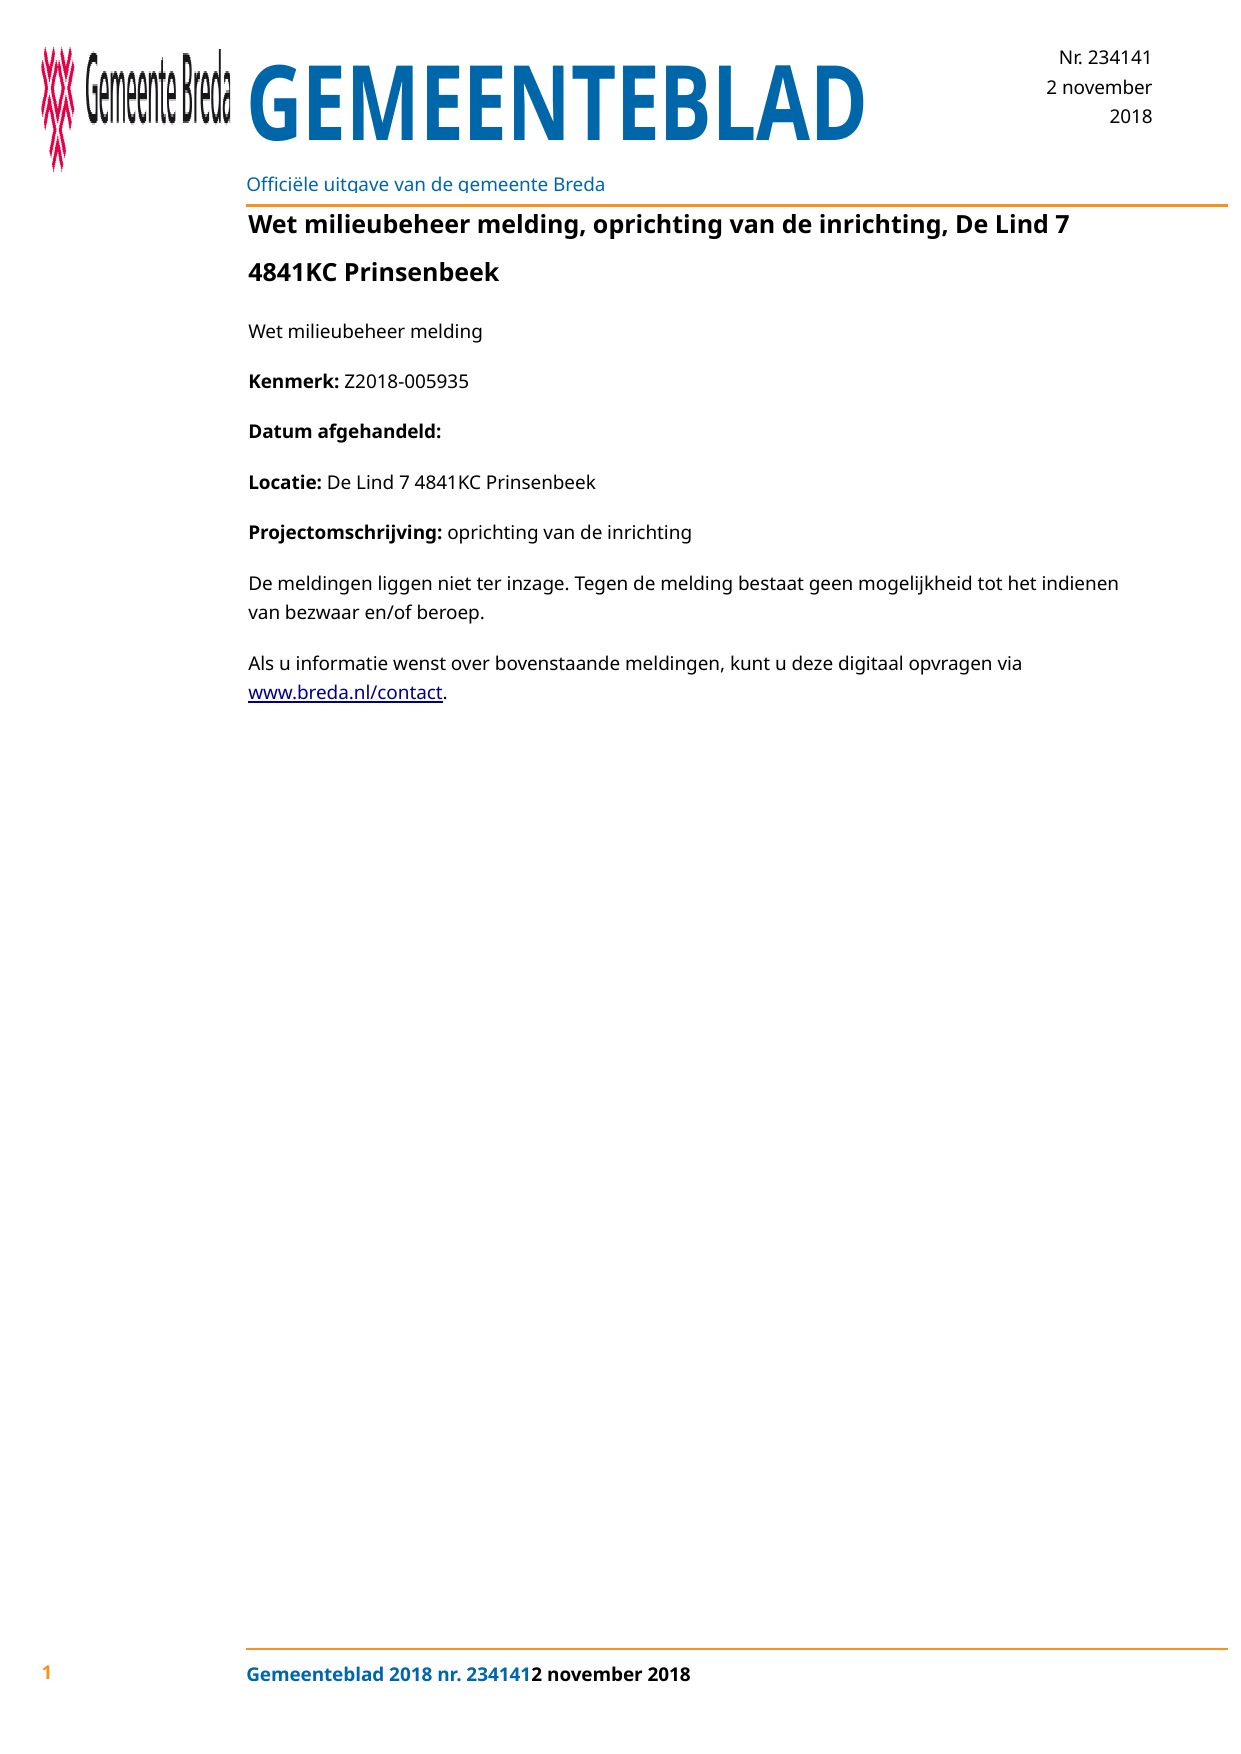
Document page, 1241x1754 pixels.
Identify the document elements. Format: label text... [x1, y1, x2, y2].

text Datum afgehandeld: [248, 419, 1152, 444]
text Wet milieubeheer melding, oprichting van de inrichting, De Lind 7 4841KC Prinsenbeek [248, 207, 1152, 288]
text Locatie: De Lind 7 4841KC Prinsenbeek [248, 469, 1152, 495]
text Projectomschrijving: oprichting van de inrichting [248, 519, 1152, 545]
text Kenmerk: Z2018-005935 [248, 368, 1152, 394]
text De meldingen liggen niet ter inzage. Tegen de melding bestaat geen mogelijkheid tot het indienen van bezwaar en/of beroep. [248, 570, 1152, 625]
picture [41, 47, 231, 172]
text Als u informatie wenst over bovenstaande meldingen, kunt u deze digitaal opvragen via www.breda.nl/contact. [248, 650, 1152, 705]
text Wet milieubeheer melding [248, 318, 1152, 344]
